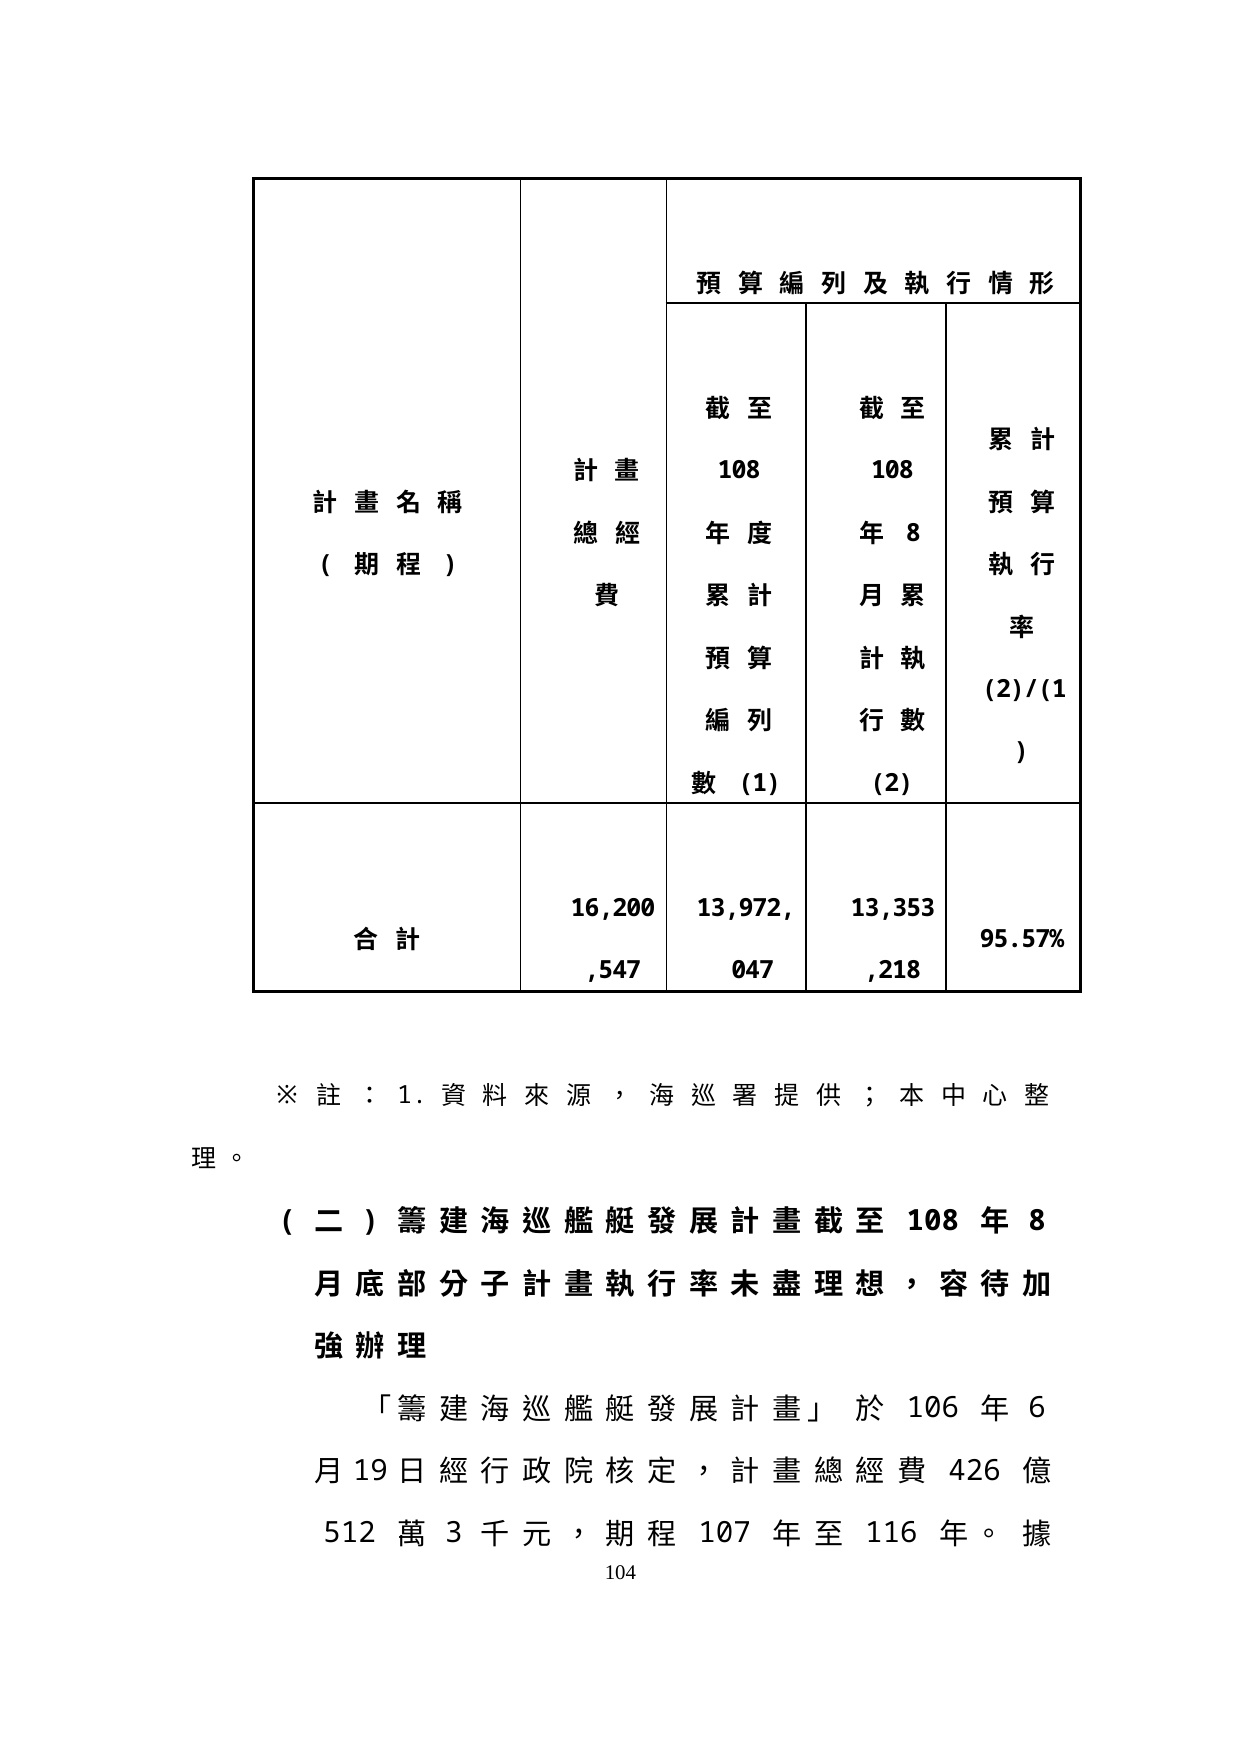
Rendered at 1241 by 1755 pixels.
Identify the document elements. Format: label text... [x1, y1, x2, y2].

table_cell 95.57% [947, 804, 1079, 990]
table_header 計畫 總經費 [521, 180, 666, 802]
table_header 預算編列及執行情形 [667, 180, 1079, 302]
table_cell 16,200,547 [521, 804, 666, 990]
table_cell 13,972,047 [667, 804, 805, 990]
text ※註：1.資料來源，海巡署提供；本中心整理。 [31, 1052, 1058, 1177]
table_cell 合計 [255, 804, 520, 990]
text (二)籌建海巡艦艇發展計畫截至108年8月底部分子計畫執行率未盡理想，容待加強辦理 [242, 1177, 1058, 1365]
table_cell 累計預算執行率 (2)/(1) [947, 304, 1079, 802]
text 「籌建海巡艦艇發展計畫」於106年6月19日經行政院核定，計畫總經費426億512萬3千元，期程107年至116年。據 [271, 1365, 1058, 1552]
table_cell 截至108年8月累計執行數(2) [807, 304, 945, 802]
table_header 計畫名稱 (期程) [255, 180, 520, 802]
table_cell 13,353,218 [807, 804, 945, 990]
table_cell 截至108年度累計預算編列數(1) [667, 304, 805, 802]
